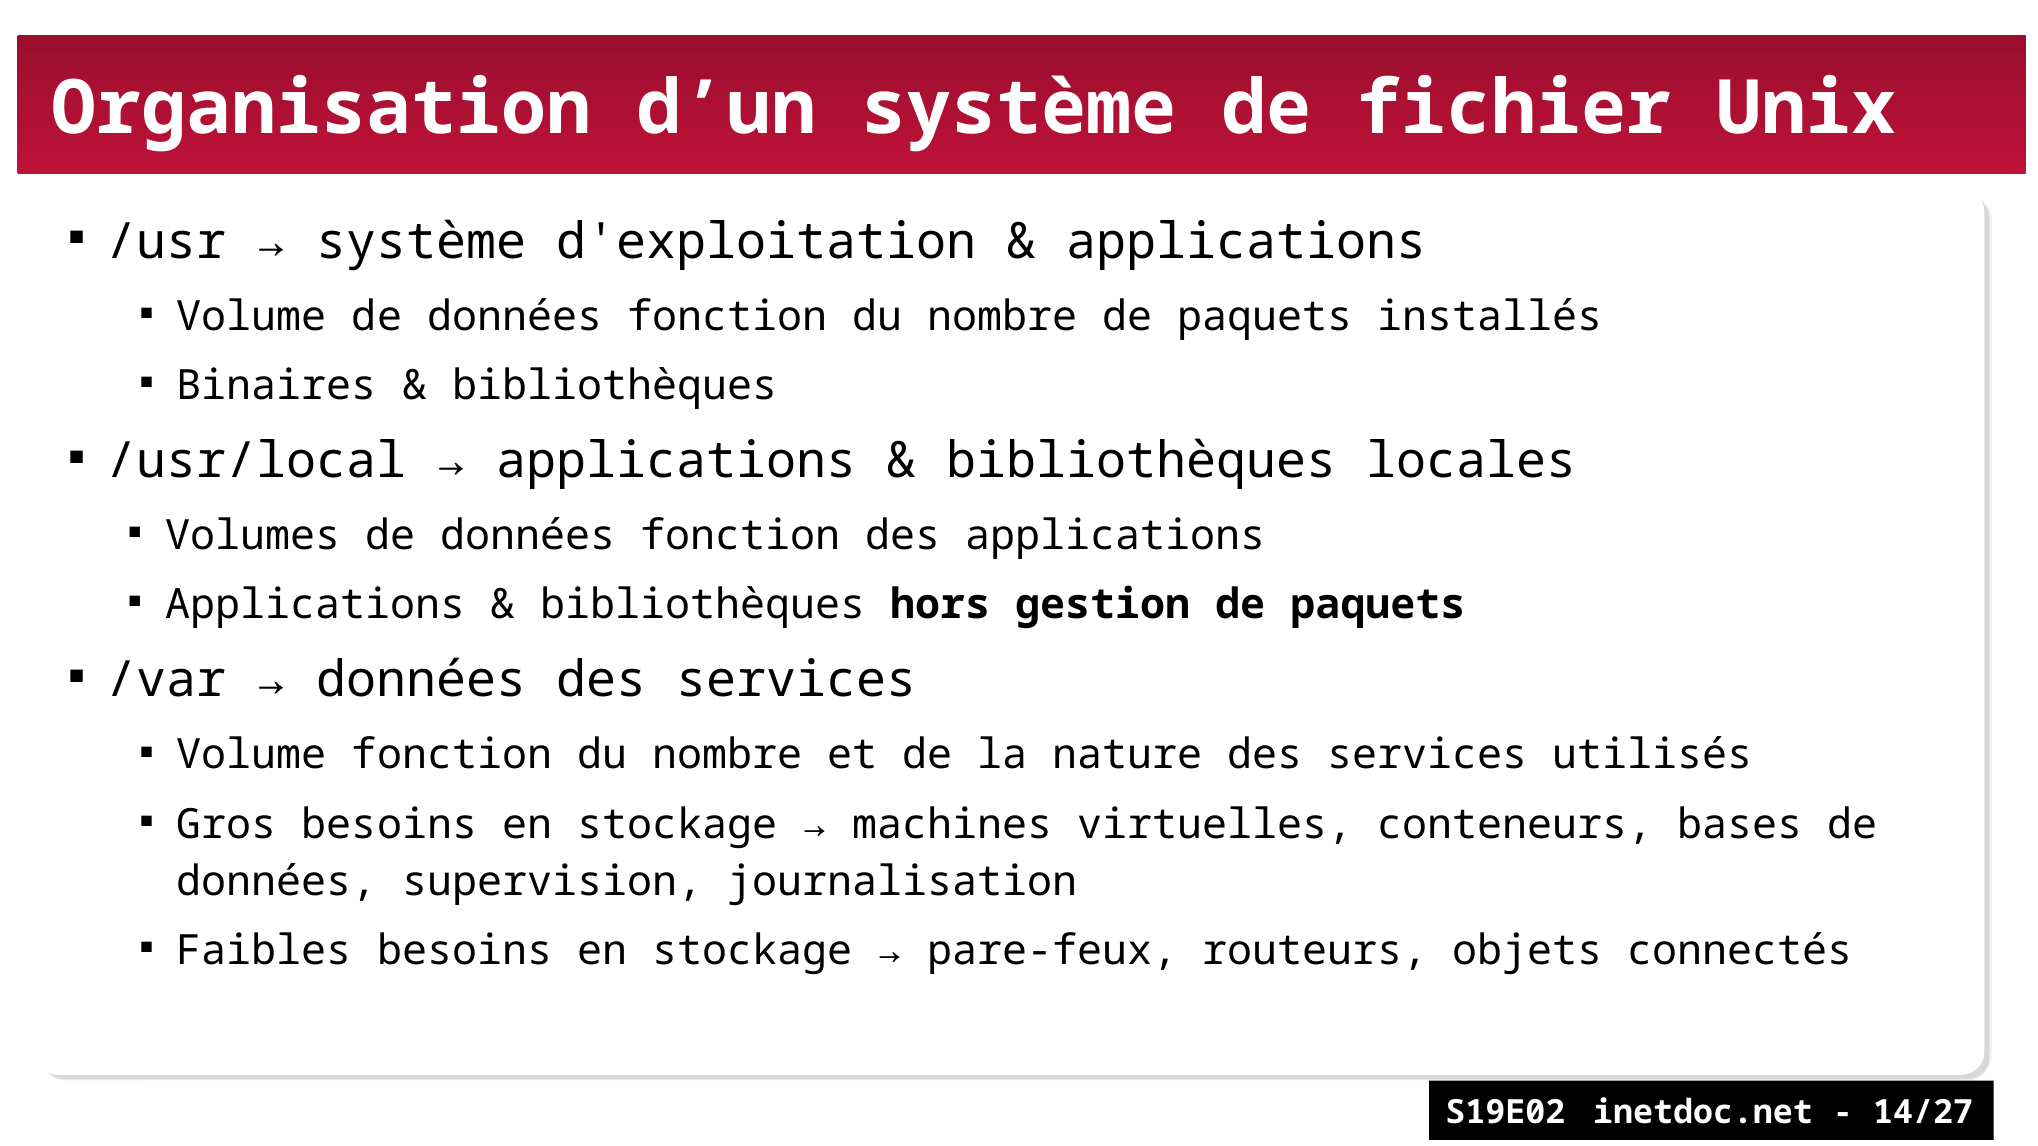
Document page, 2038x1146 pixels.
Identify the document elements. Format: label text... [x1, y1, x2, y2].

text_box S19E02 inetdoc.net - <numéro>/27 [1429, 1080, 1994, 1140]
text_box Organisation d’un système de fichier Unix [17, 35, 2026, 174]
text_box /usr → système d'exploitation & applications Volume de données fonction du nombre de paquets installés Binaires & bibliothèques /usr/local → applications & bibliothèques locales Volumes de données fonction des applications Applications & bibliothèques hors gestion de paquets /var → données des services Volume fonction du nombre et de la nature des services utilisés Gros besoins en stockage → machines virtuelles, conteneurs, bases de données, supervision, journalisation Faibles besoins en stockage → pare-feux, routeurs, objets connectés [35, 188, 1985, 1075]
